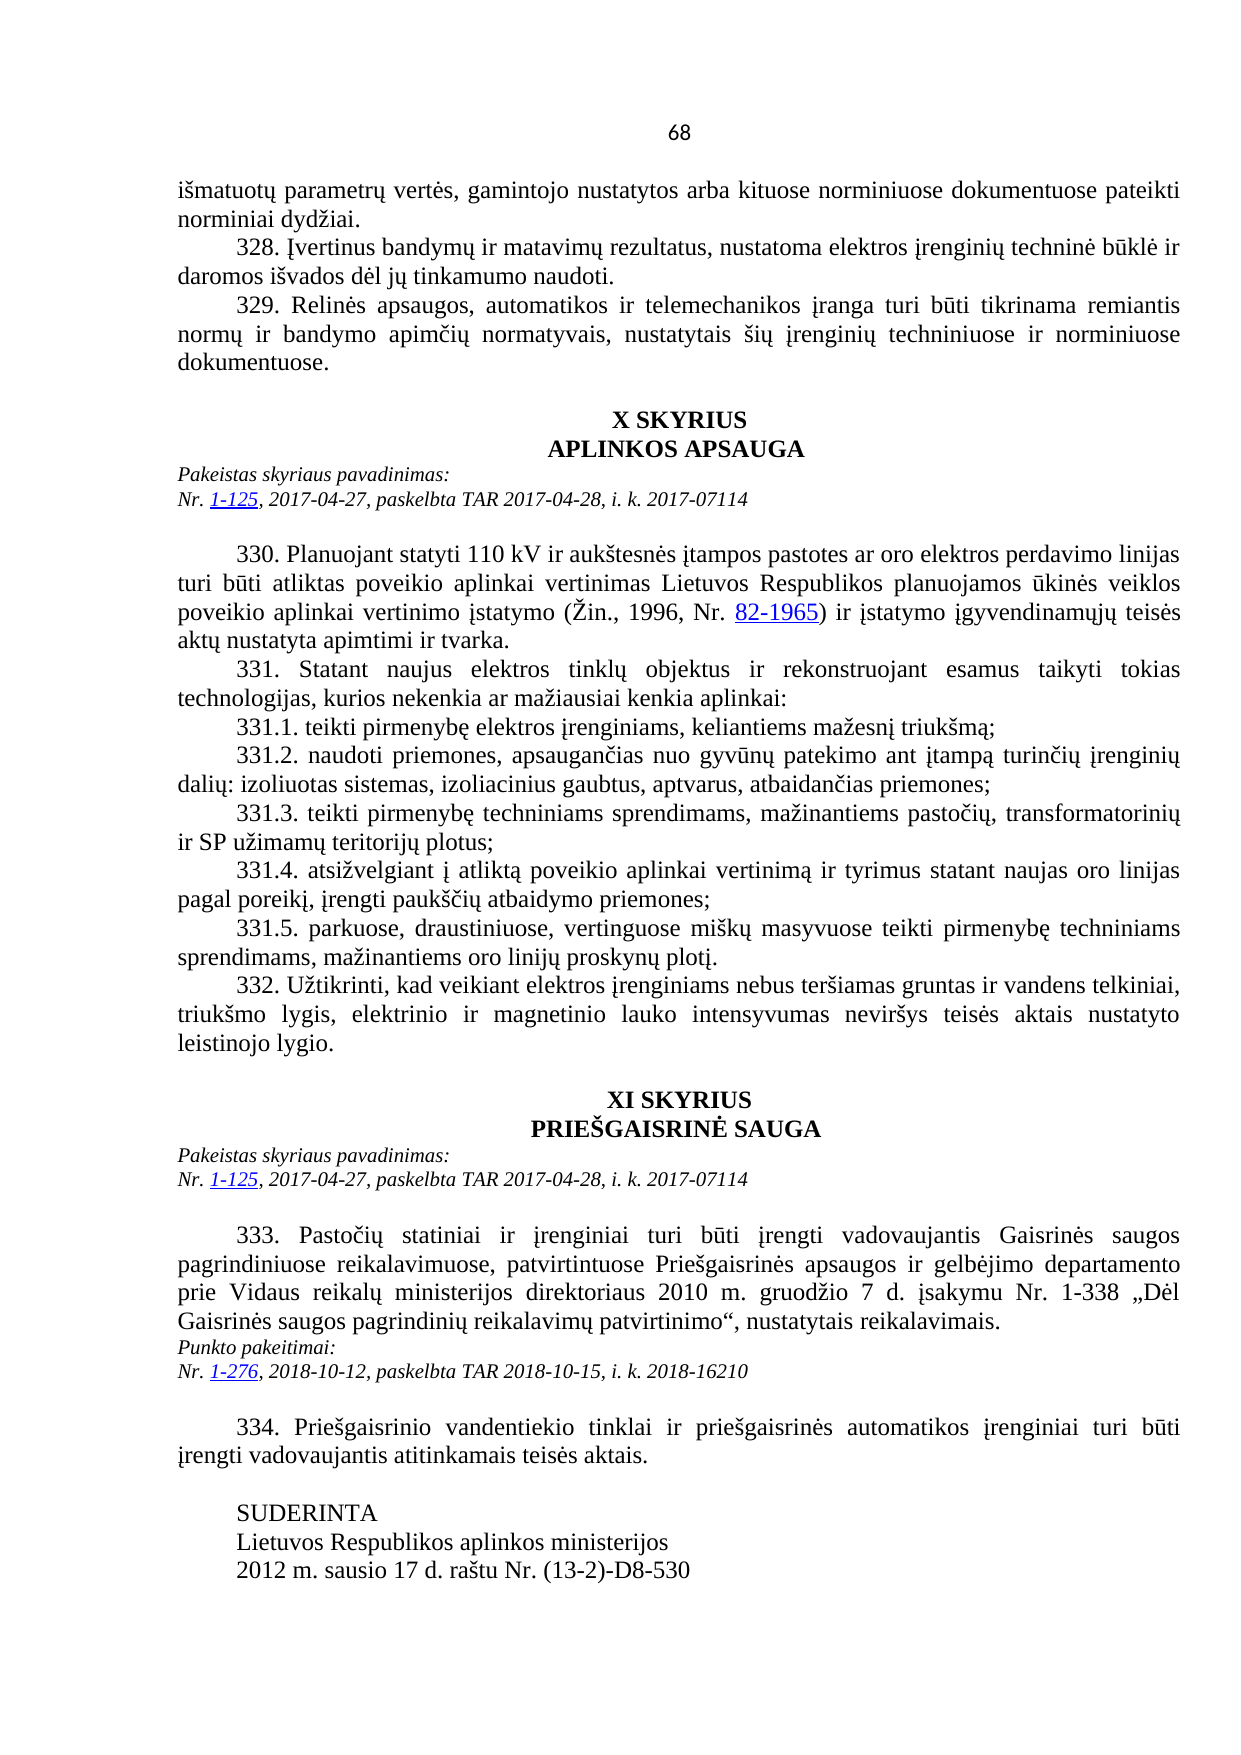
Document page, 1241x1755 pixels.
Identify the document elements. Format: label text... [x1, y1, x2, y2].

text 330. Planuojant statyti 110 kV ir aukštesnės įtampos pastotes ar oro elektros perdavimo linijas turi būti atliktas poveikio aplinkai vertinimas Lietuvos Respublikos planuojamos ūkinės veiklos poveikio aplinkai vertinimo įstatymo (Žin., 1996, Nr. 82-1965) ir įstatymo įgyvendinamųjų teisės aktų nustatyta apimtimi ir tvarka. [177, 539, 1181, 654]
text 331. Statant naujus elektros tinklų objektus ir rekonstruojant esamus taikyti tokias technologijas, kurios nekenkia ar mažiausiai kenkia aplinkai: [177, 654, 1181, 712]
text XI SKYRIUS [177, 1086, 1181, 1114]
text 2012 m. sausio 17 d. raštu Nr. (13-2)-D8-530 [177, 1556, 1181, 1584]
text 332. Užtikrinti, kad veikiant elektros įrenginiams nebus teršiamas gruntas ir vandens telkiniai, triukšmo lygis, elektrinio ir magnetinio lauko intensyvumas neviršys teisės aktais nustatyto leistinojo lygio. [177, 971, 1181, 1057]
text 331.2. naudoti priemones, apsaugančias nuo gyvūnų patekimo ant įtampą turinčių įrenginių dalių: izoliuotas sistemas, izoliacinius gaubtus, aptvarus, atbaidančias priemones; [177, 741, 1181, 798]
text 329. Relinės apsaugos, automatikos ir telemechanikos įranga turi būti tikrinama remiantis normų ir bandymo apimčių normatyvais, nustatytais šių įrenginių techniniuose ir norminiuose dokumentuose. [177, 290, 1181, 376]
text APLINKOS APSAUGA [177, 434, 1181, 462]
text 331.4. atsižvelgiant į atliktą poveikio aplinkai vertinimą ir tyrimus statant naujas oro linijas pagal poreikį, įrengti paukščių atbaidymo priemones; [177, 856, 1181, 913]
text X SKYRIUS [177, 405, 1181, 434]
text Pakeistas skyriaus pavadinimas: [177, 462, 1181, 486]
text Pakeistas skyriaus pavadinimas: [177, 1143, 1181, 1167]
text 331.5. parkuose, draustiniuose, vertinguose miškų masyvuose teikti pirmenybę techniniams sprendimams, mažinantiems oro linijų proskynų plotį. [177, 913, 1181, 971]
text 328. Įvertinus bandymų ir matavimų rezultatus, nustatoma elektros įrenginių techninė būklė ir daromos išvados dėl jų tinkamumo naudoti. [177, 232, 1181, 290]
text 333. Pastočių statiniai ir įrenginiai turi būti įrengti vadovaujantis Gaisrinės saugos pagrindiniuose reikalavimuose, patvirtintuose Priešgaisrinės apsaugos ir gelbėjimo departamento prie Vidaus reikalų ministerijos direktoriaus 2010 m. gruodžio 7 d. įsakymu Nr. 1-338 „Dėl Gaisrinės saugos pagrindinių reikalavimų patvirtinimo“, nustatytais reikalavimais. [177, 1220, 1181, 1335]
text Punkto pakeitimai: [177, 1335, 1181, 1359]
text 331.1. teikti pirmenybę elektros įrenginiams, keliantiems mažesnį triukšmą; [177, 712, 1181, 741]
text Nr. 1-125, 2017-04-27, paskelbta TAR 2017-04-28, i. k. 2017-07114 [177, 486, 1181, 511]
text SUDERINTA [177, 1498, 1181, 1527]
text Nr. 1-125, 2017-04-27, paskelbta TAR 2017-04-28, i. k. 2017-07114 [177, 1167, 1181, 1191]
text PRIEŠGAISRINĖ SAUGA [177, 1114, 1181, 1143]
text išmatuotų parametrų vertės, gamintojo nustatytos arba kituose norminiuose dokumentuose pateikti norminiai dydžiai. [177, 175, 1181, 232]
text Lietuvos Respublikos aplinkos ministerijos [177, 1527, 1181, 1556]
text Nr. 1-276, 2018-10-12, paskelbta TAR 2018-10-15, i. k. 2018-16210 [177, 1359, 1181, 1383]
text 334. Priešgaisrinio vandentiekio tinklai ir priešgaisrinės automatikos įrenginiai turi būti įrengti vadovaujantis atitinkamais teisės aktais. [177, 1412, 1181, 1469]
text 331.3. teikti pirmenybę techniniams sprendimams, mažinantiems pastočių, transformatorinių ir SP užimamų teritorijų plotus; [177, 798, 1181, 856]
